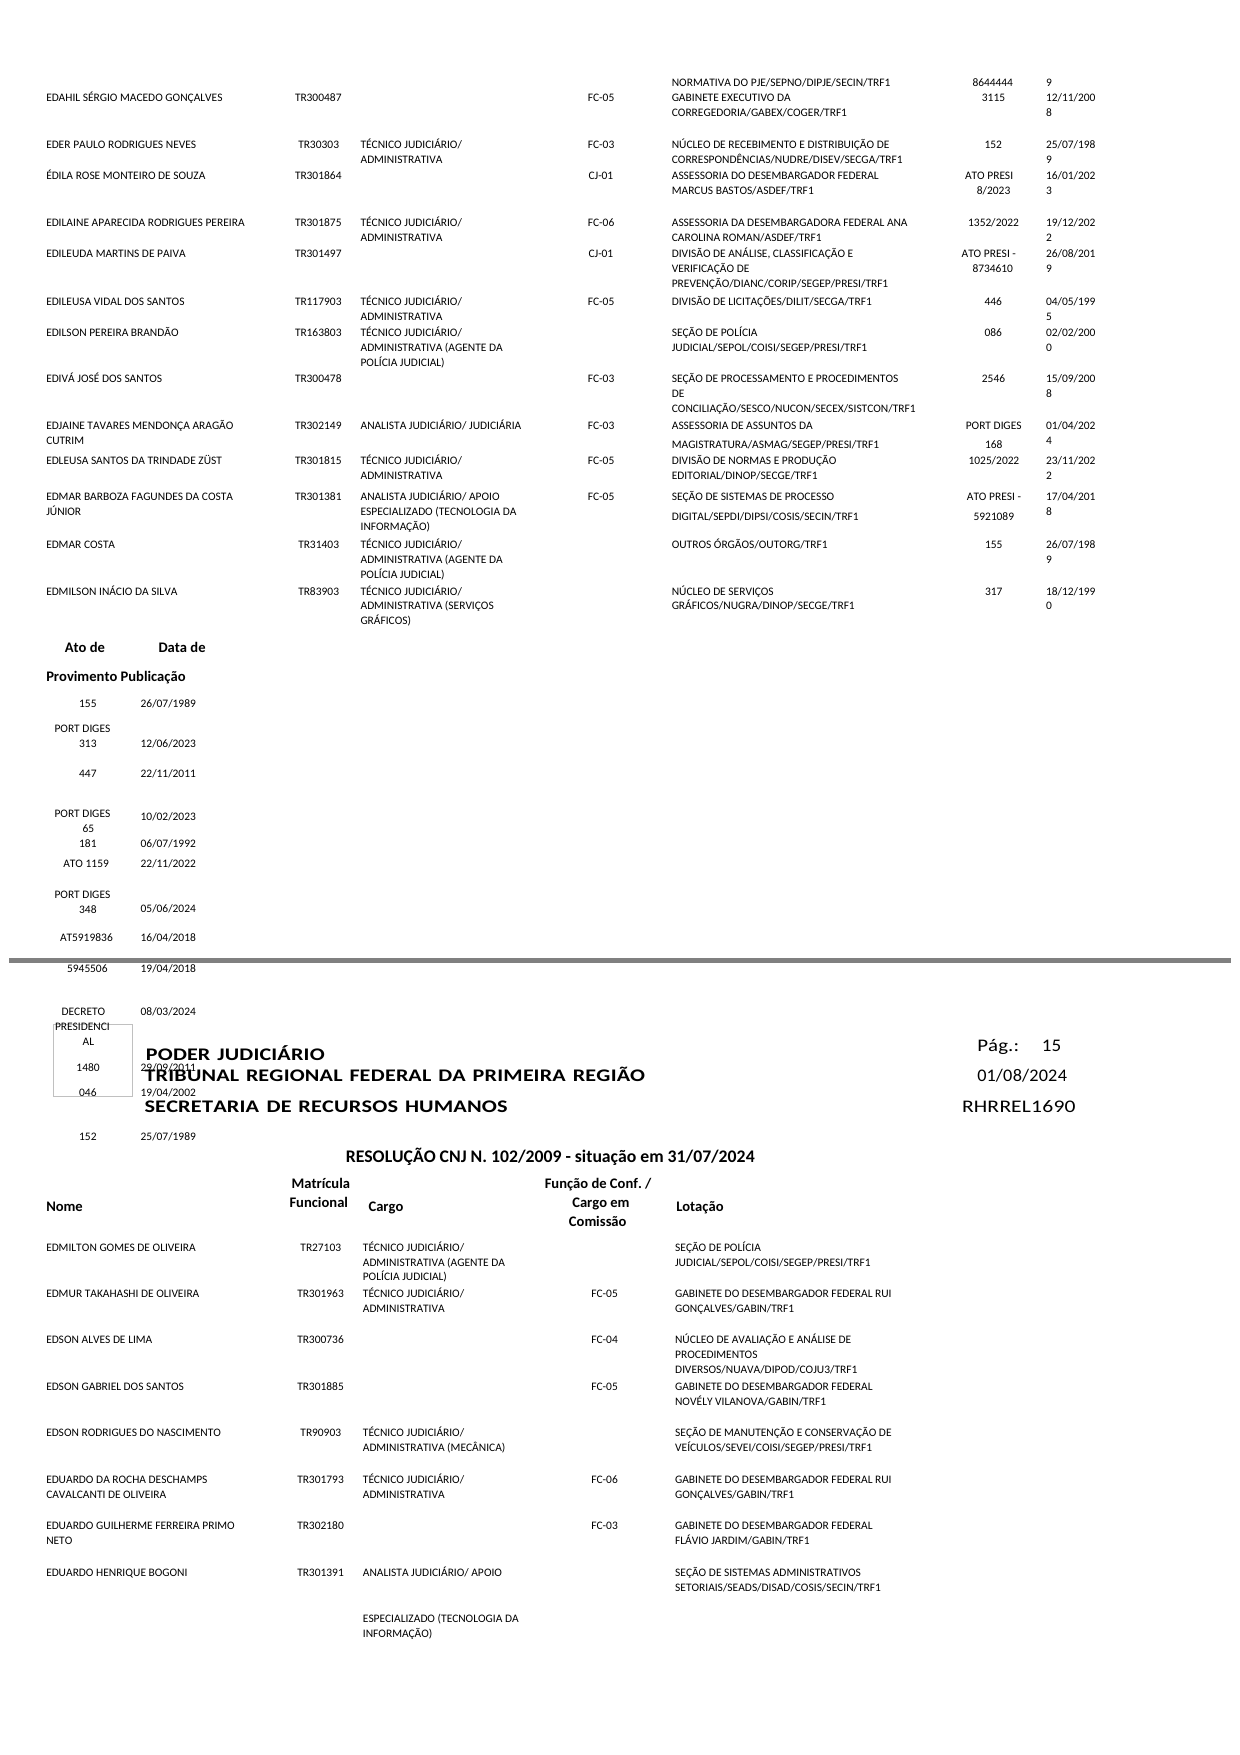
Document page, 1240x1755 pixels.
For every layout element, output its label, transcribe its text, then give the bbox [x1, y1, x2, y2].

table_cell 26/07/1989 [1042, 537, 1100, 584]
table_cell [545, 1519, 569, 1565]
table_cell EDJAINE TAVARES MENDONÇA ARAGÃO CUTRIM [46, 418, 295, 453]
table_cell TÉCNICO JUDICIÁRIO/ ADMINISTRATIVA [360, 137, 588, 168]
table_cell EDUARDO GUILHERME FERREIRA PRIMO NETO [46, 1519, 289, 1565]
table_cell EDILSON PEREIRA BRANDÃO [46, 325, 295, 372]
table_cell TR301793 [289, 1472, 363, 1519]
table_cell [133, 1060, 140, 1085]
table_cell [295, 75, 360, 91]
table_cell TÉCNICO JUDICIÁRIO/ ADMINISTRATIVA (MECÂNICA) [363, 1426, 544, 1472]
table_cell [588, 537, 672, 584]
table_cell 26/08/2019 [1042, 246, 1100, 294]
table_cell SEÇÃO DE POLÍCIA JUDICIAL/SEPOL/COISI/SEGEP/PRESI/TRF1 [675, 1240, 929, 1286]
table_cell FC-03 [588, 372, 672, 418]
table_cell EDIVÁ JOSÉ DOS SANTOS [46, 372, 295, 418]
table_cell TR117903 [295, 294, 360, 325]
table_cell [46, 1060, 53, 1085]
table_cell 046 [46, 1085, 140, 1123]
table_cell GABINETE DO DESEMBARGADOR FEDERAL RUI GONÇALVES/GABIN/TRF1 [675, 1286, 929, 1333]
table_cell ANALISTA JUDICIÁRIO/ JUDICIÁRIA [360, 418, 588, 453]
table_cell EDLEUSA SANTOS DA TRINDADE ZÜST [46, 454, 295, 489]
table_cell 22/11/2011 [140, 766, 205, 797]
table_cell FC-05 [588, 454, 672, 489]
table_cell 12/06/2023 [140, 722, 205, 766]
table_cell FC-03 [569, 1519, 675, 1565]
table_header Ato de Data de Provimento Publicação [46, 630, 205, 686]
table_cell 06/07/1992 [140, 837, 205, 856]
table_cell PORT DIGES 65 [46, 797, 140, 837]
table_cell 086 [961, 325, 1042, 372]
table_cell 05/06/2024 [140, 888, 205, 930]
table_cell Cargo em Comissão [569, 1194, 675, 1240]
table_cell TR90903 [289, 1426, 363, 1472]
table_cell 19/04/2002 [140, 1085, 205, 1123]
table_cell ÉDILA ROSE MONTEIRO DE SOUZA [46, 169, 295, 215]
table_cell 5945506 [46, 963, 140, 1004]
table_cell FC-05 [588, 294, 672, 325]
table_cell 16/04/2018 [140, 930, 205, 958]
table_cell 1352/2022 [961, 215, 1042, 246]
table_cell 2546 [961, 372, 1042, 418]
table_cell 12/11/2008 [1042, 91, 1100, 137]
table_cell [569, 1240, 675, 1286]
table_header Lotação [675, 1174, 929, 1240]
table_cell [360, 169, 588, 215]
table_cell [363, 1333, 544, 1379]
table_cell [569, 1426, 675, 1472]
table_cell TÉCNICO JUDICIÁRIO/ ADMINISTRATIVA [360, 215, 588, 246]
table_cell SEÇÃO DE SISTEMAS DE PROCESSO ATO PRESI - DIGITAL/SEPDI/DIPSI/COSIS/SECIN/TRF1 5921089 [672, 490, 1042, 537]
table_cell [569, 1565, 675, 1642]
table_cell FC-04 [569, 1333, 675, 1379]
table_cell DECRETO PRESIDENCI AL [46, 1004, 140, 1060]
table_cell TR301864 [295, 169, 360, 215]
table_cell 08/03/2024 [140, 1004, 205, 1060]
table_cell ATO PRESI 8/2023 [961, 169, 1042, 215]
table_cell TR302149 [295, 418, 360, 453]
table_cell 29/09/2011 [140, 1060, 205, 1085]
table_cell 25/07/1989 [1042, 137, 1100, 168]
table_cell ESPECIALIZADO (TECNOLOGIA DA INFORMAÇÃO) [363, 1612, 569, 1642]
table_cell ANALISTA JUDICIÁRIO/ APOIO ESPECIALIZADO (TECNOLOGIA DA INFORMAÇÃO) [360, 490, 588, 537]
table_cell TÉCNICO JUDICIÁRIO/ ADMINISTRATIVA (AGENTE DA POLÍCIA JUDICIAL) [360, 537, 588, 584]
table_cell TR301391 [289, 1565, 363, 1642]
table_cell DIVISÃO DE ANÁLISE, CLASSIFICAÇÃO E VERIFICAÇÃO DE PREVENÇÃO/DIANC/CORIP/SEGEP/PRESI/TRF1 [672, 246, 961, 294]
table_cell 9 [1042, 75, 1100, 91]
table_cell [545, 1426, 569, 1472]
table_cell 01/04/2024 [1042, 418, 1100, 453]
table_cell FC-06 [588, 215, 672, 246]
table_cell TR301875 [295, 215, 360, 246]
table_cell [46, 75, 295, 91]
table_cell [545, 1472, 569, 1519]
table_cell FC-05 [588, 490, 672, 537]
table_cell [363, 1519, 544, 1565]
table_cell TR300736 [289, 1333, 363, 1379]
table_cell GABINETE EXECUTIVO DA CORREGEDORIA/GABEX/COGER/TRF1 [672, 91, 961, 137]
table_cell PORT DIGES 348 [46, 888, 140, 930]
table_cell NÚCLEO DE RECEBIMENTO E DISTRIBUIÇÃO DE CORRESPONDÊNCIAS/NUDRE/DISEV/SECGA/TRF1 [672, 137, 961, 168]
table_cell EDMUR TAKAHASHI DE OLIVEIRA [46, 1286, 289, 1333]
table_header Função de Conf. / [545, 1174, 675, 1193]
table_cell 15/09/2008 [1042, 372, 1100, 418]
table_cell 3115 [961, 91, 1042, 137]
table_cell EDMAR COSTA [46, 537, 295, 584]
table_cell SEÇÃO DE PROCESSAMENTO E PROCEDIMENTOS DE CONCILIAÇÃO/SESCO/NUCON/SECEX/SISTCON/TRF1 [672, 372, 961, 418]
table_cell TÉCNICO JUDICIÁRIO/ ADMINISTRATIVA (AGENTE DA POLÍCIA JUDICIAL) [360, 325, 588, 372]
table_cell [588, 325, 672, 372]
table_cell GABINETE DO DESEMBARGADOR FEDERAL NOVÉLY VILANOVA/GABIN/TRF1 [675, 1379, 929, 1426]
table_cell ASSESSORIA DA DESEMBARGADORA FEDERAL ANA CAROLINA ROMAN/ASDEF/TRF1 [672, 215, 961, 246]
table_cell ATO 1159 [46, 856, 140, 888]
table_cell FC-03 [588, 418, 672, 453]
table_cell EDSON ALVES DE LIMA [46, 1333, 289, 1379]
table_header Matrícula Funcional [289, 1174, 363, 1240]
table_cell 19/12/2022 [1042, 215, 1100, 246]
table_cell [360, 91, 588, 137]
table_cell OUTROS ÓRGÃOS/OUTORG/TRF1 155 [672, 537, 1042, 584]
table_cell EDILEUDA MARTINS DE PAIVA [46, 246, 295, 294]
table_cell EDUARDO DA ROCHA DESCHAMPS CAVALCANTI DE OLIVEIRA [46, 1472, 289, 1519]
table_cell SEÇÃO DE MANUTENÇÃO E CONSERVAÇÃO DE VEÍCULOS/SEVEI/COISI/SEGEP/PRESI/TRF1 [675, 1426, 929, 1472]
table_cell FC-05 [569, 1286, 675, 1333]
table_cell FC-05 [588, 91, 672, 137]
table_cell TÉCNICO JUDICIÁRIO/ ADMINISTRATIVA [363, 1286, 544, 1333]
table_cell EDER PAULO RODRIGUES NEVES [46, 137, 295, 168]
table_cell [545, 1333, 569, 1379]
table_cell PORT DIGES 313 [46, 722, 140, 766]
table_cell [360, 372, 588, 418]
table_cell TÉCNICO JUDICIÁRIO/ ADMINISTRATIVA (SERVIÇOS GRÁFICOS) [360, 584, 588, 630]
table_cell 16/01/2023 [1042, 169, 1100, 215]
table_cell 152 [961, 137, 1042, 168]
table_cell [545, 1194, 569, 1240]
table_cell NÚCLEO DE AVALIAÇÃO E ANÁLISE DE PROCEDIMENTOS DIVERSOS/NUAVA/DIPOD/COJU3/TRF1 [675, 1333, 929, 1379]
table_cell EDMILTON GOMES DE OLIVEIRA [46, 1240, 289, 1286]
table_cell SEÇÃO DE POLÍCIA JUDICIAL/SEPOL/COISI/SEGEP/PRESI/TRF1 [672, 325, 961, 372]
table_cell EDILEUSA VIDAL DOS SANTOS [46, 294, 295, 325]
table_cell TÉCNICO JUDICIÁRIO/ ADMINISTRATIVA (AGENTE DA POLÍCIA JUDICIAL) [363, 1240, 544, 1286]
table_cell ATO PRESI - 8734610 [961, 246, 1042, 294]
table_cell 18/12/1990 [1042, 584, 1100, 630]
table_cell TR163803 [295, 325, 360, 372]
table_cell TR301885 [289, 1379, 363, 1426]
table_cell ANALISTA JUDICIÁRIO/ APOIO [363, 1565, 544, 1612]
table_cell [588, 75, 672, 91]
table_cell AT5919836 [46, 930, 140, 958]
table_cell [360, 246, 588, 294]
table_cell 152 [46, 1123, 140, 1145]
table_cell TR30303 [295, 137, 360, 168]
table_cell [545, 1565, 569, 1612]
table_cell EDILAINE APARECIDA RODRIGUES PEREIRA [46, 215, 295, 246]
table_cell 22/11/2022 [140, 856, 205, 888]
table_cell NORMATIVA DO PJE/SEPNO/DIPJE/SECIN/TRF1 [672, 75, 961, 91]
table_cell 181 [46, 837, 140, 856]
table_cell FC-05 [569, 1379, 675, 1426]
table_cell SEÇÃO DE SISTEMAS ADMINISTRATIVOS SETORIAIS/SEADS/DISAD/COSIS/SECIN/TRF1 [675, 1565, 929, 1642]
table_cell TR301497 [295, 246, 360, 294]
table_cell TR302180 [289, 1519, 363, 1565]
table_cell TR300487 [295, 91, 360, 137]
table_cell GABINETE DO DESEMBARGADOR FEDERAL FLÁVIO JARDIM/GABIN/TRF1 [675, 1519, 929, 1565]
table_cell ASSESSORIA DO DESEMBARGADOR FEDERAL MARCUS BASTOS/ASDEF/TRF1 [672, 169, 961, 215]
table_cell NÚCLEO DE SERVIÇOS 317 GRÁFICOS/NUGRA/DINOP/SECGE/TRF1 [672, 584, 1042, 630]
table_cell FC-03 [588, 137, 672, 168]
table_cell GABINETE DO DESEMBARGADOR FEDERAL RUI GONÇALVES/GABIN/TRF1 [675, 1472, 929, 1519]
text RESOLUÇÃO CNJ N. 102/2009 - situação em 31/07/2024 [346, 1145, 1079, 1167]
table_cell EDMILSON INÁCIO DA SILVA [46, 584, 295, 630]
table_cell 446 [961, 294, 1042, 325]
table_cell ASSESSORIA DE ASSUNTOS DA PORT DIGES MAGISTRATURA/ASMAG/SEGEP/PRESI/TRF1 168 [672, 418, 1042, 453]
table_cell EDMAR BARBOZA FAGUNDES DA COSTA JÚNIOR [46, 490, 295, 537]
table_cell 155 [46, 686, 140, 722]
table_cell 02/02/2000 [1042, 325, 1100, 372]
table_cell [545, 1286, 569, 1333]
table_cell [360, 75, 588, 91]
table_cell 1480 [54, 1060, 132, 1085]
table_cell CJ-01 [588, 246, 672, 294]
table_cell 10/02/2023 [140, 797, 205, 837]
table_cell TR301815 [295, 454, 360, 489]
table_cell 26/07/1989 [140, 686, 205, 722]
table_cell TR300478 [295, 372, 360, 418]
table_cell TÉCNICO JUDICIÁRIO/ ADMINISTRATIVA [360, 294, 588, 325]
table_cell CJ-01 [588, 169, 672, 215]
table_cell TR27103 [289, 1240, 363, 1286]
table_cell DIVISÃO DE NORMAS E PRODUÇÃO 1025/2022 EDITORIAL/DINOP/SECGE/TRF1 [672, 454, 1042, 489]
table_cell EDSON GABRIEL DOS SANTOS [46, 1379, 289, 1426]
table_cell 04/05/1995 [1042, 294, 1100, 325]
table_cell EDAHIL SÉRGIO MACEDO GONÇALVES [46, 91, 295, 137]
table_cell 8644444 [961, 75, 1042, 91]
table_cell 25/07/1989 [140, 1123, 205, 1145]
table_cell [545, 1240, 569, 1286]
table_cell 447 [46, 766, 140, 797]
table_cell FC-06 [569, 1472, 675, 1519]
table_cell TÉCNICO JUDICIÁRIO/ ADMINISTRATIVA [363, 1472, 544, 1519]
table_header Nome [46, 1174, 289, 1240]
table_cell EDSON RODRIGUES DO NASCIMENTO [46, 1426, 289, 1472]
table_cell 17/04/2018 [1042, 490, 1100, 537]
table_cell TR83903 [295, 584, 360, 630]
table_cell 23/11/2022 [1042, 454, 1100, 489]
table_cell TR301963 [289, 1286, 363, 1333]
table_cell TR31403 [295, 537, 360, 584]
table_cell [588, 584, 672, 630]
table_cell 19/04/2018 [140, 963, 205, 1004]
table_cell EDUARDO HENRIQUE BOGONI [46, 1565, 289, 1642]
table_cell TÉCNICO JUDICIÁRIO/ ADMINISTRATIVA [360, 454, 588, 489]
table_cell TR301381 [295, 490, 360, 537]
table_header Cargo [363, 1174, 544, 1240]
table_cell [545, 1379, 569, 1426]
table_cell DIVISÃO DE LICITAÇÕES/DILIT/SECGA/TRF1 [672, 294, 961, 325]
table_cell [363, 1379, 544, 1426]
